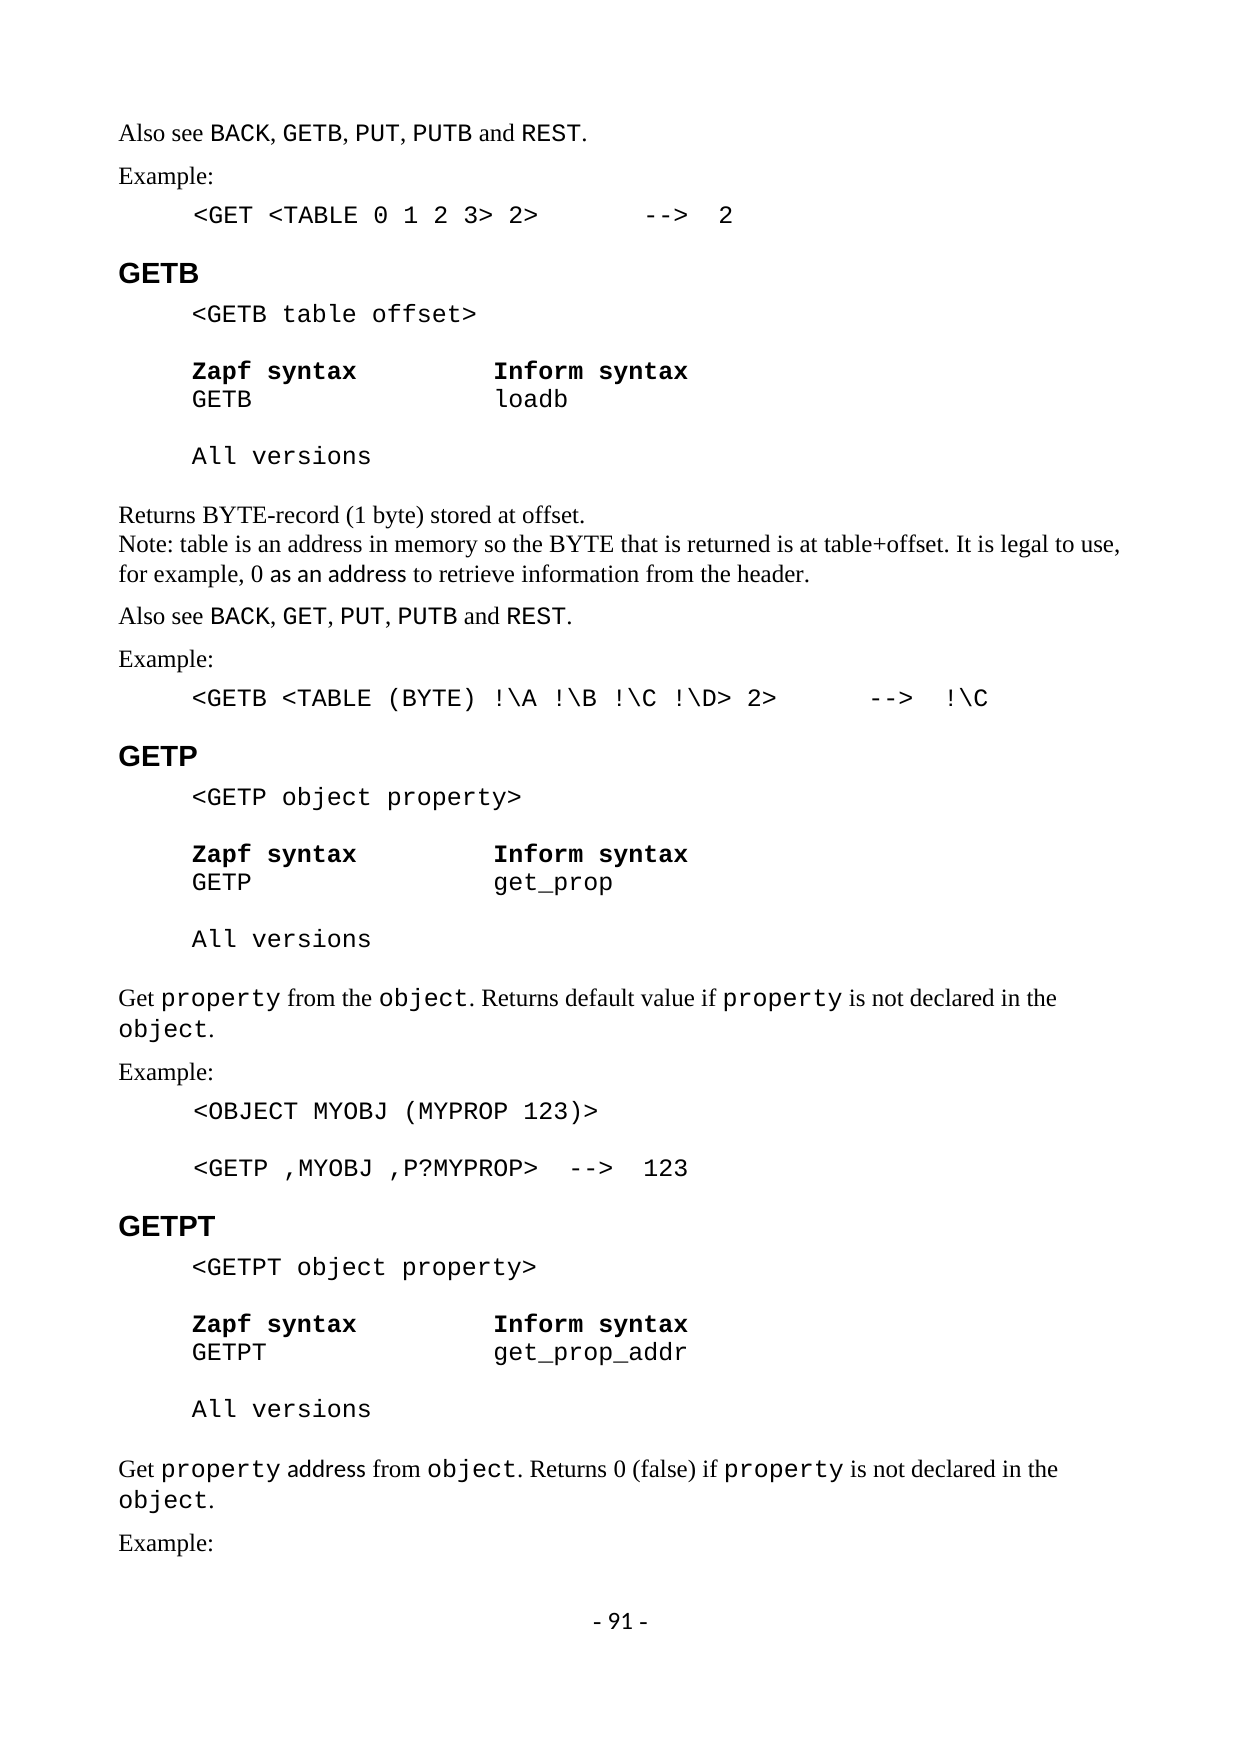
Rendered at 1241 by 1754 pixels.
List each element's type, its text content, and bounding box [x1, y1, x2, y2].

subtitle GETP [43, 739, 1122, 772]
text Example: [118, 1057, 1122, 1086]
text Example: [118, 161, 1122, 190]
text GETB loadb [192, 387, 1122, 415]
text All versions [192, 444, 1122, 472]
text Get property address from object. Returns 0 (false) if property is not declared in the object. [118, 1453, 1122, 1516]
text All versions [192, 1396, 1122, 1425]
text Get property from the object. Returns default value if property is not declared in the object. [118, 983, 1122, 1045]
text <GETPT object property> [192, 1255, 1122, 1283]
text Zapf syntax Inform syntax [192, 1311, 1122, 1340]
text <GETB <TABLE (BYTE) !\A !\B !\C !\D> 2> --> !\C [192, 686, 1122, 714]
text Example: [118, 644, 1122, 673]
text <GET <TABLE 0 1 2 3> 2> --> 2 [118, 203, 1122, 231]
text Also see BACK, GET, PUT, PUTB and REST. [118, 601, 1122, 632]
text Example: [118, 1528, 1122, 1557]
text <OBJECT MYOBJ (MYPROP 123)> <GETP ,MYOBJ ,P?MYPROP> --> 123 [118, 1099, 1122, 1184]
text Also see BACK, GETB, PUT, PUTB and REST. [118, 118, 1122, 149]
text <GETB table offset> [192, 302, 1122, 330]
text GETP get_prop [192, 870, 1122, 898]
text All versions [192, 927, 1122, 955]
text Returns BYTE-record (1 byte) stored at offset. Note: table is an address in memory so the BYTE that is returned is at table+offset. It is legal to use, for example, 0 as an address to retrieve information from the header. [118, 500, 1122, 588]
text <GETP object property> [192, 785, 1122, 813]
text GETPT get_prop_addr [192, 1340, 1122, 1368]
subtitle GETB [43, 256, 1122, 289]
subtitle GETPT [43, 1209, 1122, 1242]
text Zapf syntax Inform syntax [192, 842, 1122, 870]
text Zapf syntax Inform syntax [192, 359, 1122, 387]
